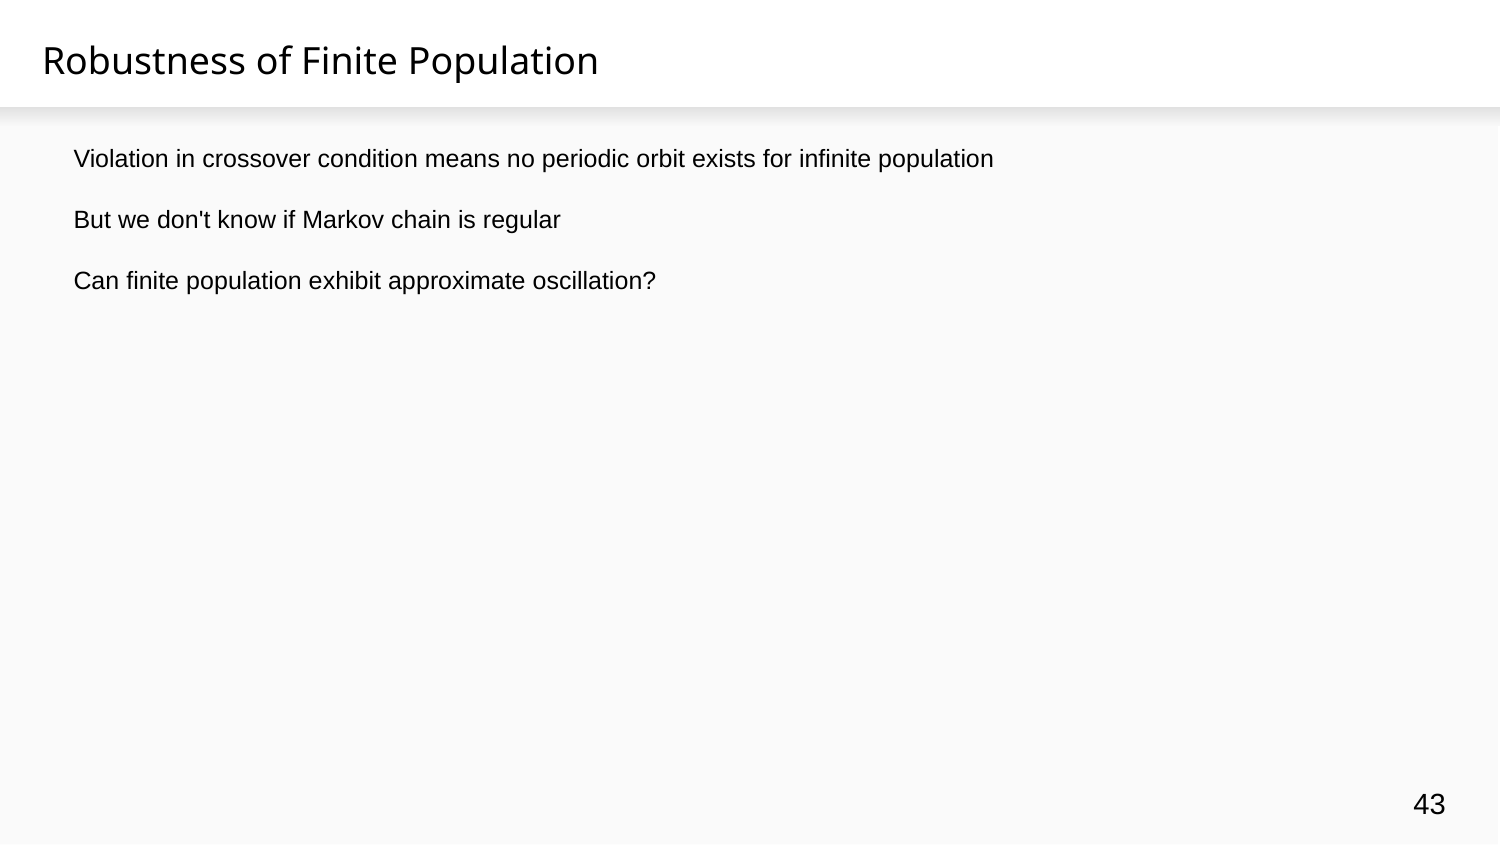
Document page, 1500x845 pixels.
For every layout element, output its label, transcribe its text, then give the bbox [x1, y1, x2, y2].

text_box Violation in crossover condition means no periodic orbit exists for infinite population But we don't know if Markov chain is regular Can finite population exhibit approximate oscillation? [23, 137, 1218, 319]
title Robustness of Finite Population [42, 10, 1491, 110]
